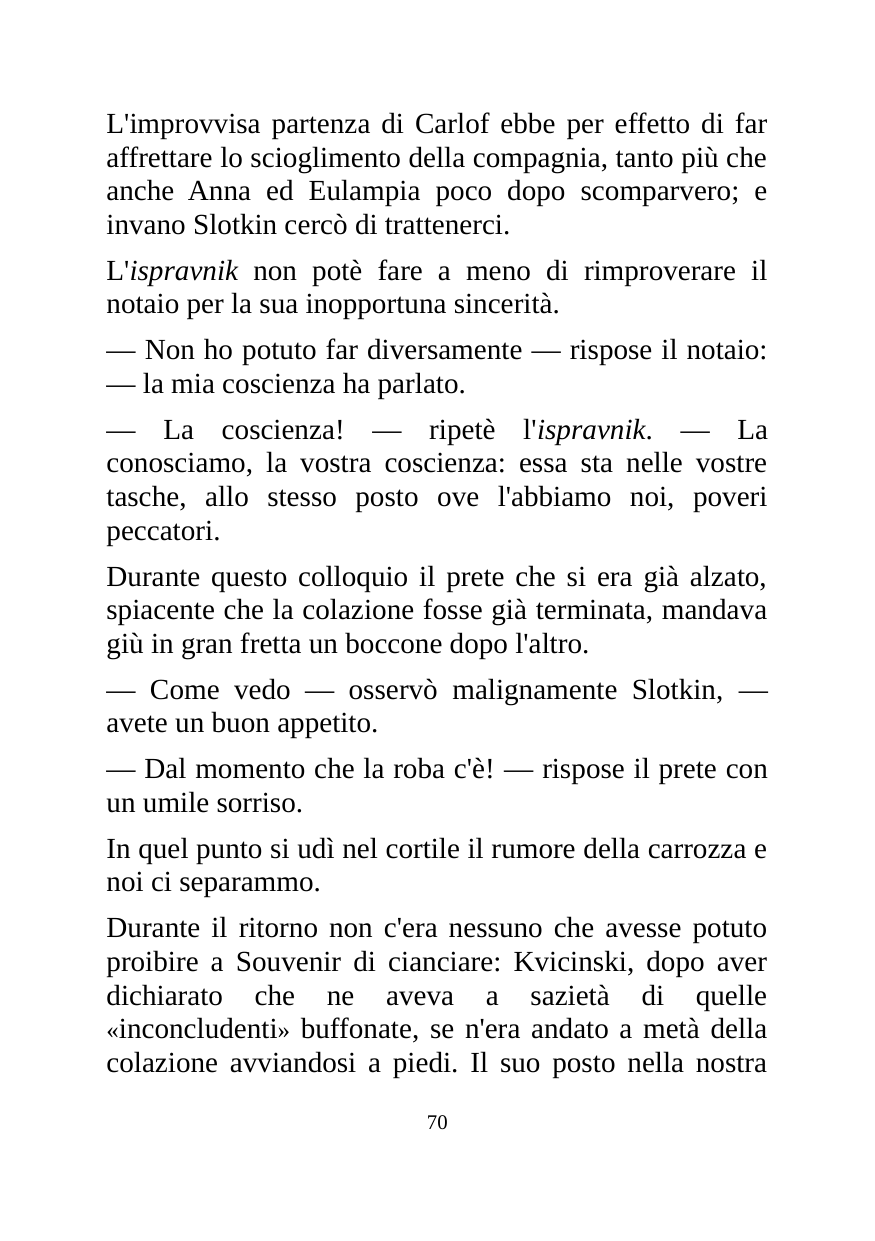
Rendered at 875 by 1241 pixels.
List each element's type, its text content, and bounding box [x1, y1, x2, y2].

text — La coscienza! — ripetè l'ispravnik. — La conosciamo, la vostra coscienza: essa sta nelle vostre tasche, allo stesso posto ove l'abbiamo noi, poveri peccatori. [106, 412, 768, 546]
text L'ispravnik non potè fare a meno di rimproverare il notaio per la sua inopportuna sincerità. [106, 253, 768, 320]
text Durante il ritorno non c'era nessuno che avesse potuto proibire a Souvenir di cianciare: Kvicinski, dopo aver dichiarato che ne aveva a sazietà di quelle «inconcludenti» buffonate, se n'era andato a metà della colazione avviandosi a piedi. Il suo posto nella nostra [106, 911, 768, 1078]
text — Non ho potuto far diversamente — rispose il notaio: — la mia coscienza ha parlato. [106, 332, 768, 399]
text — Come vedo — osservò malignamente Slotkin, — avete un buon appetito. [106, 672, 768, 739]
text Durante questo colloquio il prete che si era già alzato, spiacente che la colazione fosse già terminata, mandava giù in gran fretta un boccone dopo l'altro. [106, 559, 768, 659]
text L'improvvisa partenza di Carlof ebbe per effetto di far affrettare lo scioglimento della compagnia, tanto più che anche Anna ed Eulampia poco dopo scomparvero; e invano Slotkin cercò di trattenerci. [106, 106, 768, 240]
text In quel punto si udì nel cortile il rumore della carrozza e noi ci separammo. [106, 831, 768, 898]
text — Dal momento che la roba c'è! — rispose il prete con un umile sorriso. [106, 751, 768, 818]
